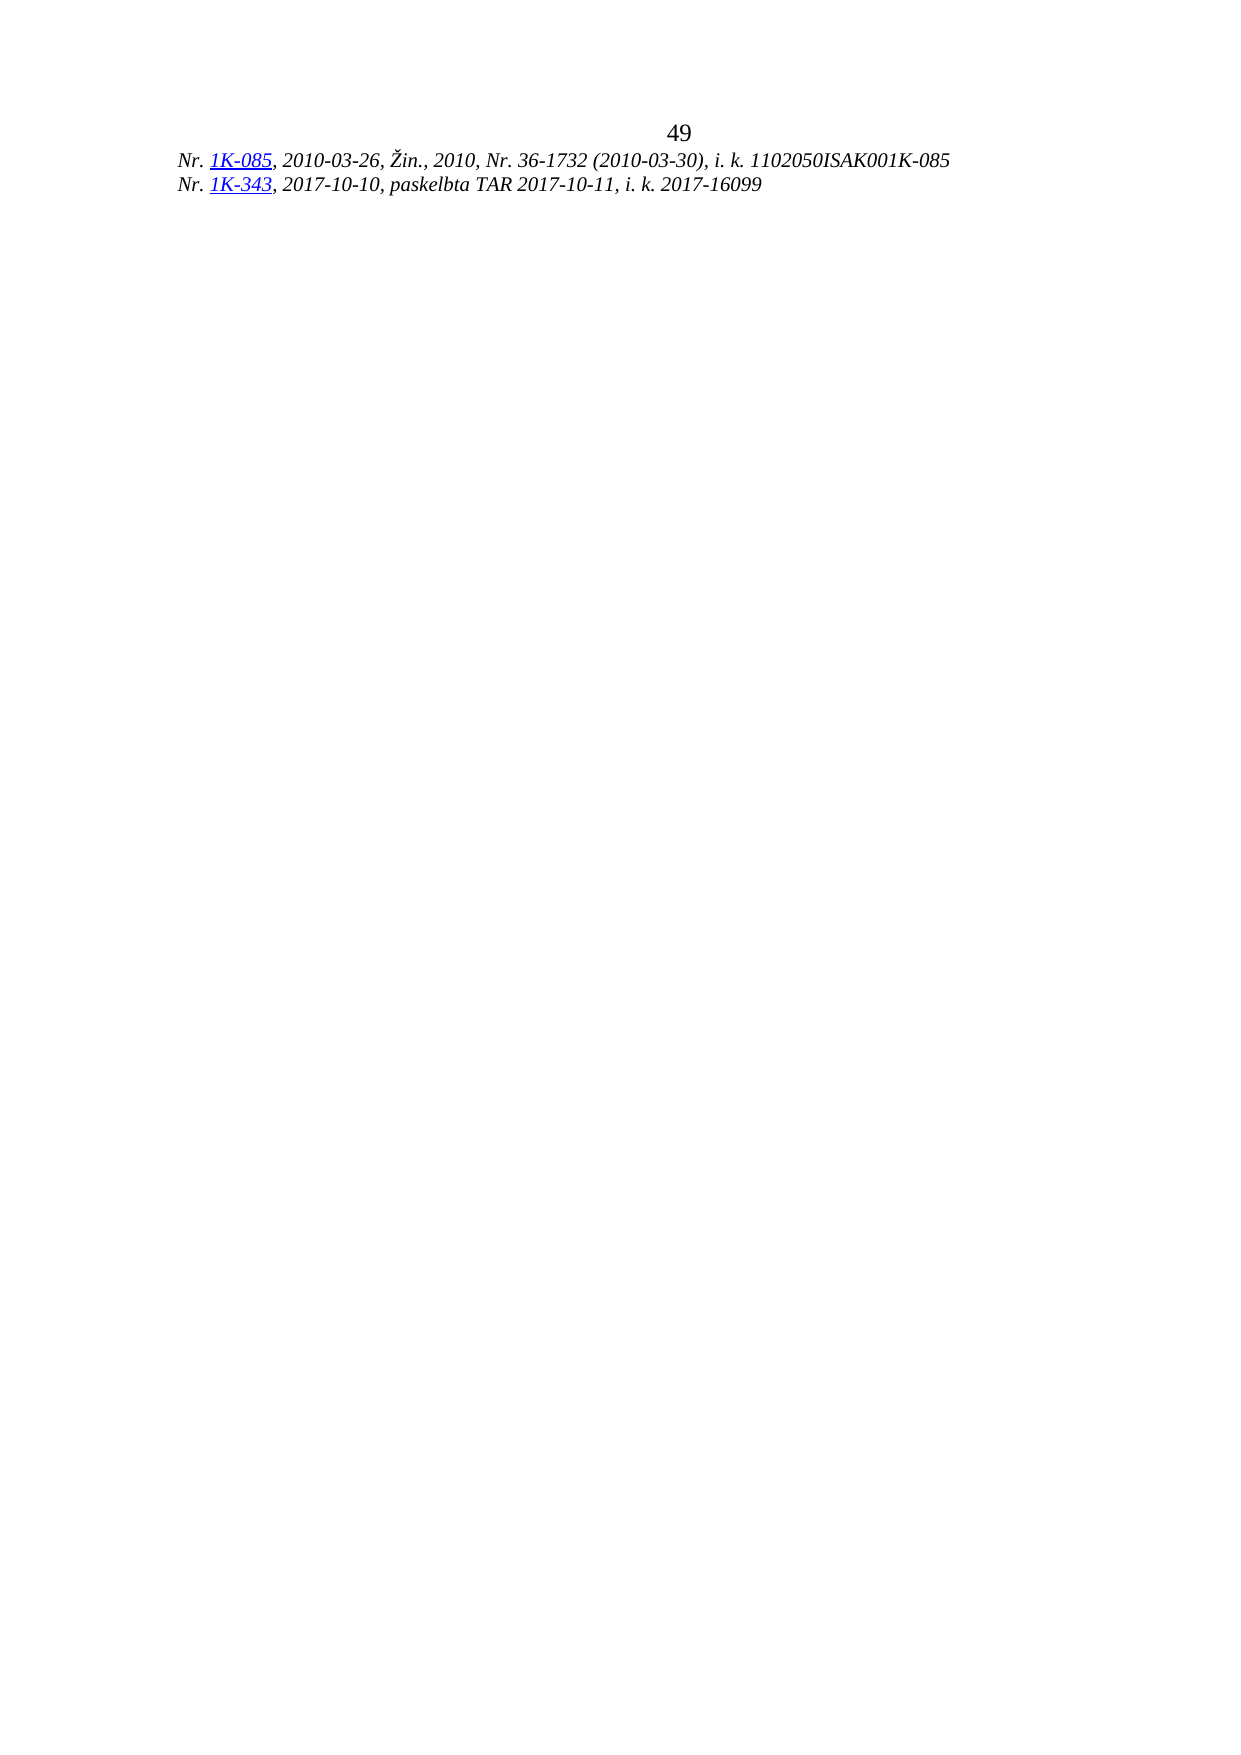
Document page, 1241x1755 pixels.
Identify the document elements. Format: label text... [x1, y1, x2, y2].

text Nr. 1K-343, 2017-10-10, paskelbta TAR 2017-10-11, i. k. 2017-16099 [177, 172, 1181, 196]
text Nr. 1K-085, 2010-03-26, Žin., 2010, Nr. 36-1732 (2010-03-30), i. k. 1102050ISAK001K-085 [177, 148, 1181, 172]
